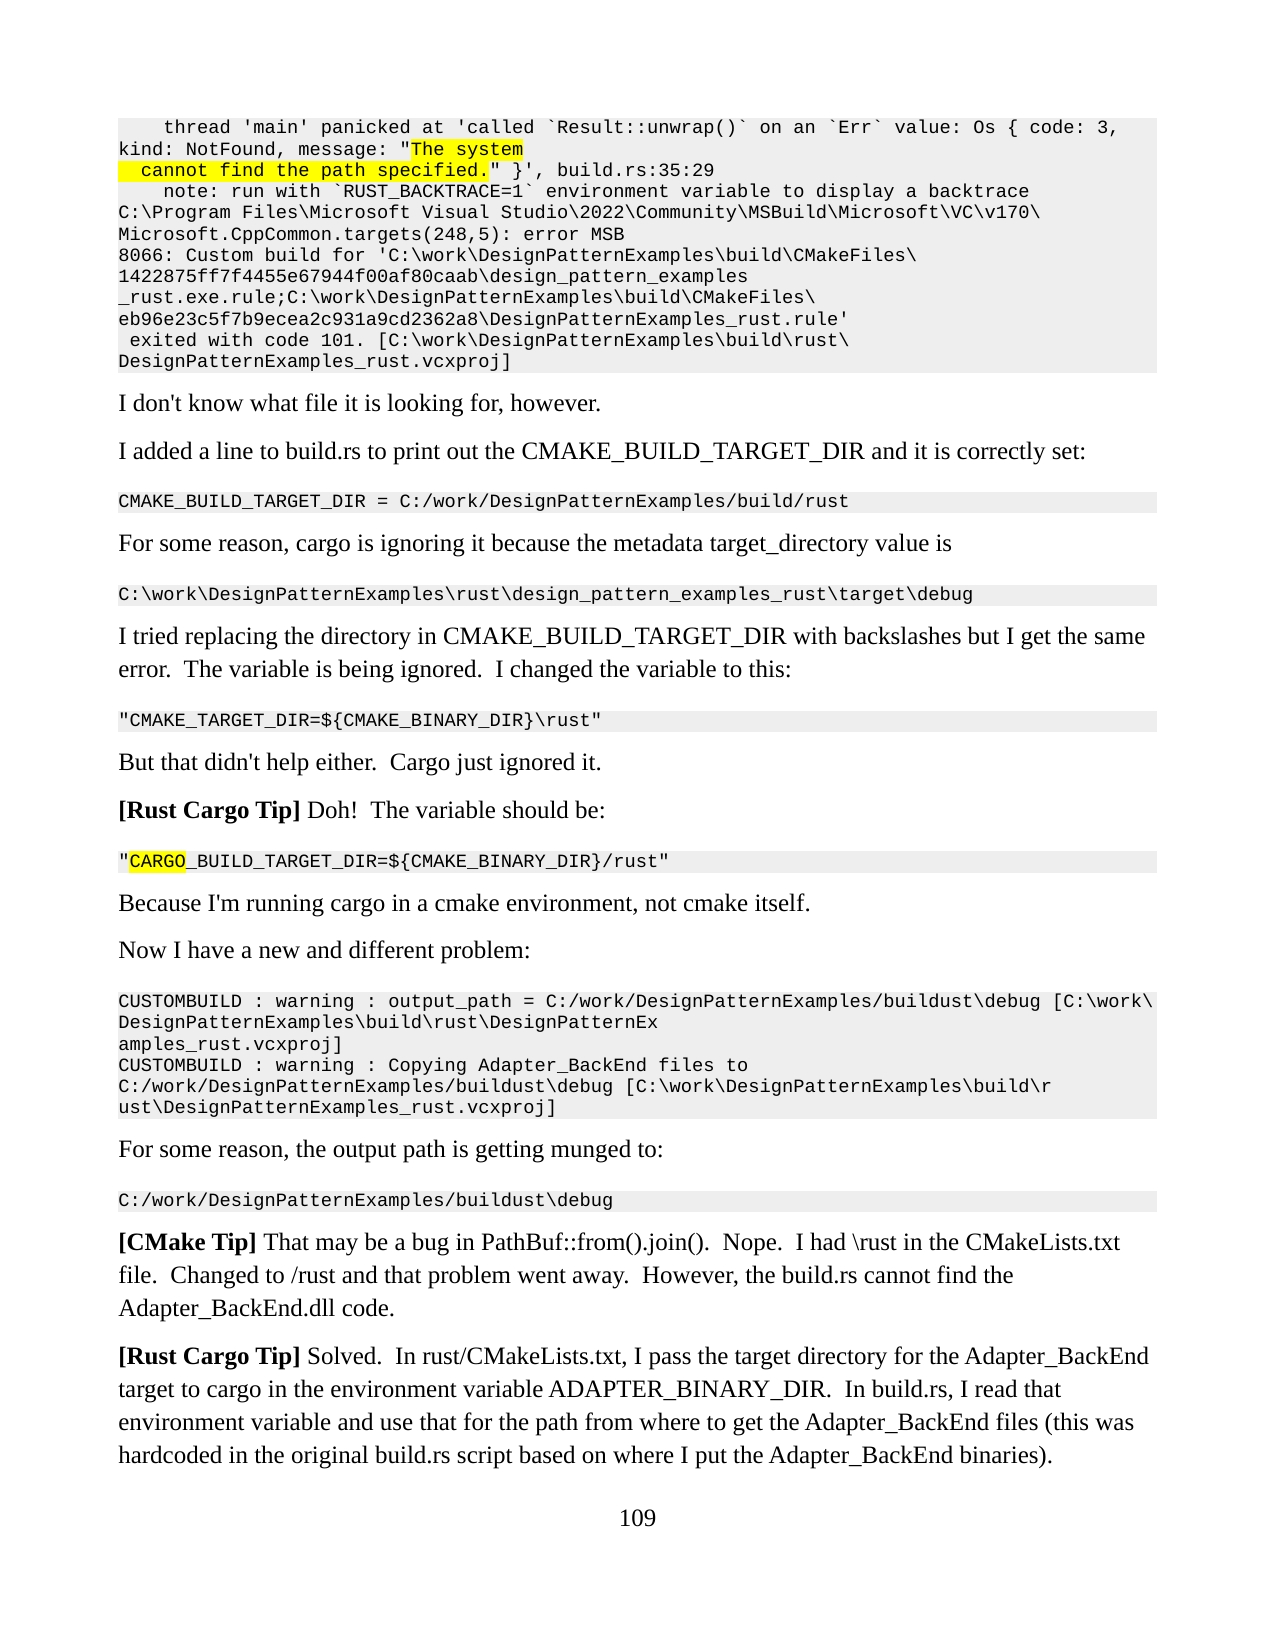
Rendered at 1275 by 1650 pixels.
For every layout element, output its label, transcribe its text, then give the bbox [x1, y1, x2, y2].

text Because I'm running cargo in a cmake environment, not cmake itself. [118, 888, 1157, 916]
text CUSTOMBUILD : warning : output_path = C:/work/DesignPatternExamples/buildust\debug [C:\work\DesignPatternExamples\build\rust\DesignPatternEx [118, 992, 1157, 1034]
text ust\DesignPatternExamples_rust.vcxproj] [118, 1098, 1157, 1119]
text C:/work/DesignPatternExamples/buildust\debug [118, 1191, 1157, 1212]
text I don't know what file it is looking for, however. [118, 388, 1157, 417]
text [Rust Cargo Tip] Solved. In rust/CMakeLists.txt, I pass the target directory for the Adapter_BackEnd target to cargo in the environment variable ADAPTER_BINARY_DIR. In build.rs, I read that environment variable and use that for the path from where to get the Adapter_BackEnd files (this was hardcoded in the original build.rs script based on where I put the Adapter_BackEnd binaries). [118, 1341, 1157, 1468]
text thread 'main' panicked at 'called `Result::unwrap()` on an `Err` value: Os { code: 3, kind: NotFound, message: "The system [118, 118, 1157, 161]
text For some reason, cargo is ignoring it because the metadata target_directory value is [118, 528, 1157, 557]
text CUSTOMBUILD : warning : Copying Adapter_BackEnd files to C:/work/DesignPatternExamples/buildust\debug [C:\work\DesignPatternExamples\build\r [118, 1056, 1157, 1098]
text "CMAKE_TARGET_DIR=${CMAKE_BINARY_DIR}\rust" [118, 711, 1157, 732]
text "CARGO_BUILD_TARGET_DIR=${CMAKE_BINARY_DIR}/rust" [118, 851, 1157, 873]
text [Rust Cargo Tip] Doh! The variable should be: [118, 795, 1157, 823]
text For some reason, the output path is getting munged to: [118, 1134, 1157, 1163]
text note: run with `RUST_BACKTRACE=1` environment variable to display a backtrace [118, 182, 1157, 203]
text 8066: Custom build for 'C:\work\DesignPatternExamples\build\CMakeFiles\1422875ff7f4455e67944f00af80caab\design_pattern_examples [118, 246, 1157, 288]
text exited with code 101. [C:\work\DesignPatternExamples\build\rust\DesignPatternExamples_rust.vcxproj] [118, 331, 1157, 373]
text C:\Program Files\Microsoft Visual Studio\2022\Community\MSBuild\Microsoft\VC\v170\Microsoft.CppCommon.targets(248,5): error MSB [118, 203, 1157, 246]
text amples_rust.vcxproj] [118, 1034, 1157, 1056]
text C:\work\DesignPatternExamples\rust\design_pattern_examples_rust\target\debug [118, 585, 1157, 606]
text _rust.exe.rule;C:\work\DesignPatternExamples\build\CMakeFiles\eb96e23c5f7b9ecea2c931a9cd2362a8\DesignPatternExamples_rust.rule' [118, 288, 1157, 331]
text But that didn't help either. Cargo just ignored it. [118, 747, 1157, 776]
text I added a line to build.rs to print out the CMAKE_BUILD_TARGET_DIR and it is correctly set: [118, 436, 1157, 464]
text I tried replacing the directory in CMAKE_BUILD_TARGET_DIR with backslashes but I get the same error. The variable is being ignored. I changed the variable to this: [118, 621, 1157, 683]
text CMAKE_BUILD_TARGET_DIR = C:/work/DesignPatternExamples/build/rust [118, 492, 1157, 513]
text [CMake Tip] That may be a bug in PathBuf::from().join(). Nope. I had \rust in the CMakeLists.txt file. Changed to /rust and that problem went away. However, the build.rs cannot find the Adapter_BackEnd.dll code. [118, 1227, 1157, 1322]
text Now I have a new and different problem: [118, 935, 1157, 964]
text cannot find the path specified." }', build.rs:35:29 [118, 161, 1157, 182]
